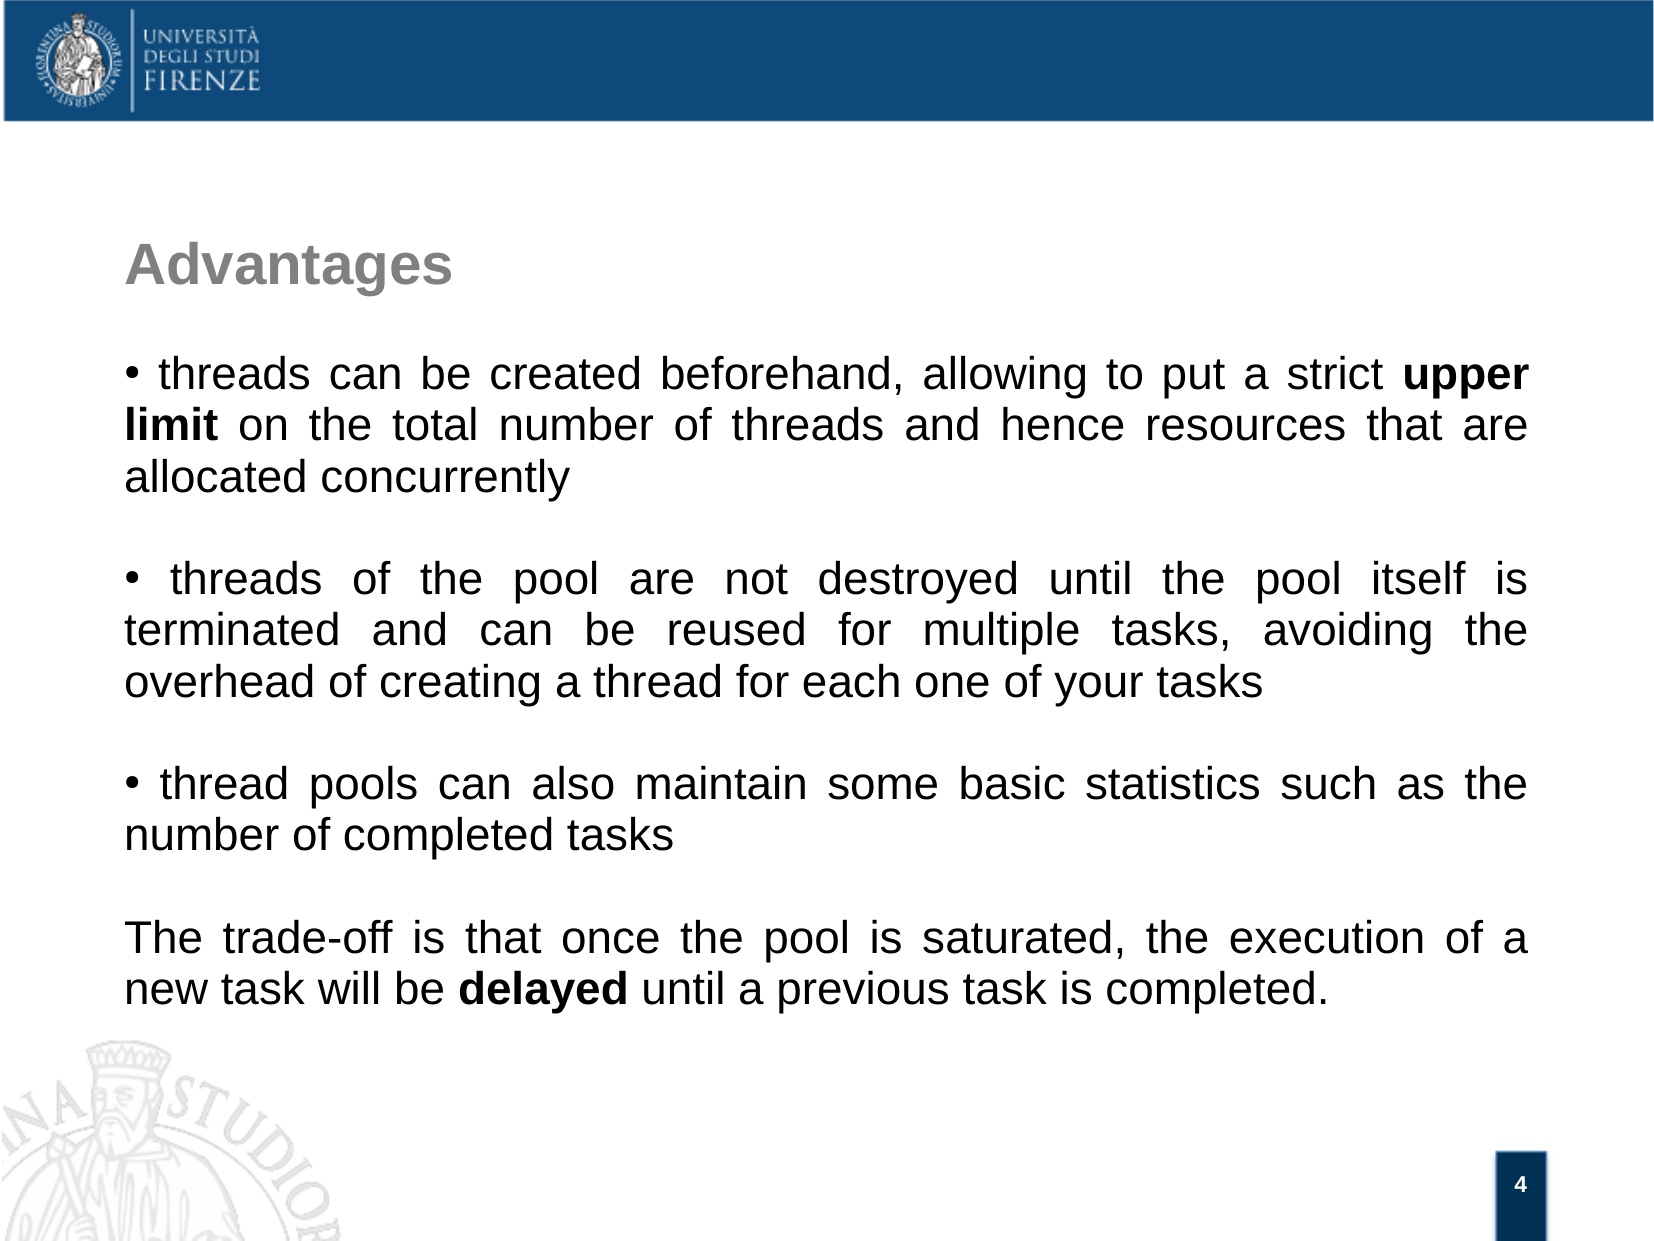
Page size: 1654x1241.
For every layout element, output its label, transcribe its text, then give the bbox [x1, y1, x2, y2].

text_box Advantages threads can be created beforehand, allowing to put a strict upper limit on the total number of threads and hence resources that are allocated concurrently threads of the pool are not destroyed until the pool itself is terminated and can be reused for multiple tasks, avoiding the overhead of creating a thread for each one of your tasks thread pools can also maintain some basic statistics such as the number of completed tasks The trade-off is that once the pool is saturated, the execution of a new task will be delayed until a previous task is completed. [124, 231, 1530, 1015]
text_box 4 [1505, 1160, 1536, 1208]
picture [2, 0, 1654, 1241]
